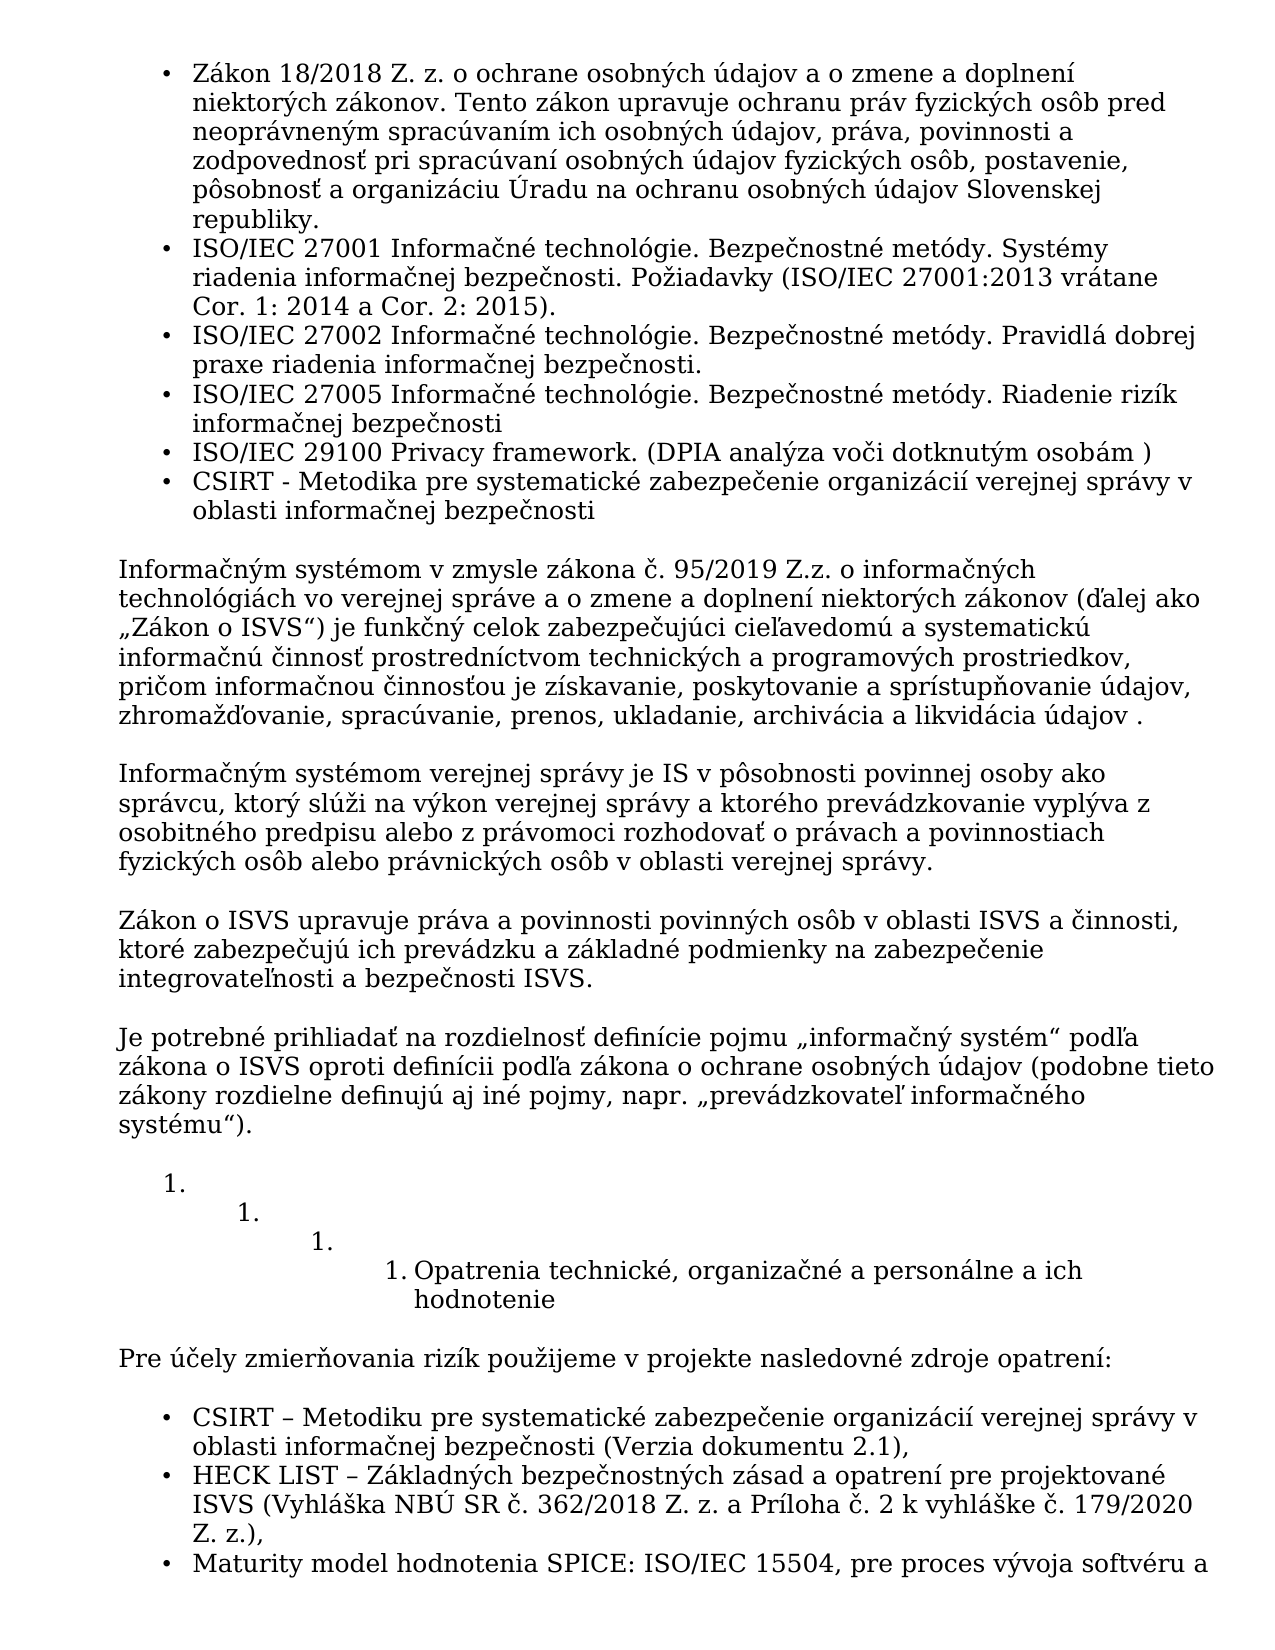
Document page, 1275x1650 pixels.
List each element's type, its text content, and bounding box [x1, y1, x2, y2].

text Je potrebné prihliadať na rozdielnosť definície pojmu „informačný systém“ podľa zákona o ISVS oproti definícii podľa zákona o ochrane osobných údajov (podobne tieto zákony rozdielne definujú aj iné pojmy, napr. „prevádzkovateľ informačného systému“). [118, 1023, 1216, 1139]
list ISO/IEC 29100 Privacy framework. (DPIA analýza voči dotknutým osobám ) [162, 438, 1216, 467]
list Opatrenia technické, organizačné a personálne a ich hodnotenie [384, 1256, 1216, 1315]
list CSIRT - Metodika pre systematické zabezpečenie organizácií verejnej správy v oblasti informačnej bezpečnosti [162, 467, 1216, 526]
list Zákon 18/2018 Z. z. o ochrane osobných údajov a o zmene a doplnení niektorých zákonov. Tento zákon upravuje ochranu práv fyzických osôb pred neoprávneným spracúvaním ich osobných údajov, práva, povinnosti a zodpovednosť pri spracúvaní osobných údajov fyzických osôb, postavenie, pôsobnosť a organizáciu Úradu na ochranu osobných údajov Slovenskej republiky. [162, 59, 1216, 234]
text Zákon o ISVS upravuje práva a povinnosti povinných osôb v oblasti ISVS a činnosti, ktoré zabezpečujú ich prevádzku a základné podmienky na zabezpečenie integrovateľnosti a bezpečnosti ISVS. [118, 906, 1216, 993]
list HECK LIST – Základných bezpečnostných zásad a opatrení pre projektované ISVS (Vyhláška NBÚ SR č. 362/2018 Z. z. a Príloha č. 2 k vyhláške č. 179/2020 Z. z.), [162, 1461, 1216, 1549]
text Informačným systémom v zmysle zákona č. 95/2019 Z.z. o informačných technológiách vo verejnej správe a o zmene a doplnení niektorých zákonov (ďalej ako „Zákon o ISVS“) je funkčný celok zabezpečujúci cieľavedomú a systematickú informačnú činnosť prostredníctvom technických a programových prostriedkov, pričom informačnou činnosťou je získavanie, poskytovanie a sprístupňovanie údajov, zhromažďovanie, spracúvanie, prenos, ukladanie, archivácia a likvidácia údajov . [118, 555, 1216, 730]
text Pre účely zmierňovania rizík použijeme v projekte nasledovné zdroje opatrení: [118, 1344, 1216, 1373]
list ISO/IEC 27005 Informačné technológie. Bezpečnostné metódy. Riadenie rizík informačnej bezpečnosti [162, 380, 1216, 438]
list ISO/IEC 27001 Informačné technológie. Bezpečnostné metódy. Systémy riadenia informačnej bezpečnosti. Požiadavky (ISO/IEC 27001:2013 vrátane Cor. 1: 2014 a Cor. 2: 2015). [162, 234, 1216, 322]
list CSIRT – Metodiku pre systematické zabezpečenie organizácií verejnej správy v oblasti informačnej bezpečnosti (Verzia dokumentu 2.1), [162, 1403, 1216, 1461]
list Maturity model hodnotenia SPICE: ISO/IEC 15504, pre proces vývoja softvéru a [162, 1549, 1216, 1578]
list ISO/IEC 27002 Informačné technológie. Bezpečnostné metódy. Pravidlá dobrej praxe riadenia informačnej bezpečnosti. [162, 322, 1216, 380]
text Informačným systémom verejnej správy je IS v pôsobnosti povinnej osoby ako správcu, ktorý slúži na výkon verejnej správy a ktorého prevádzkovanie vyplýva z osobitného predpisu alebo z právomoci rozhodovať o právach a povinnostiach fyzických osôb alebo právnických osôb v oblasti verejnej správy. [118, 760, 1216, 876]
